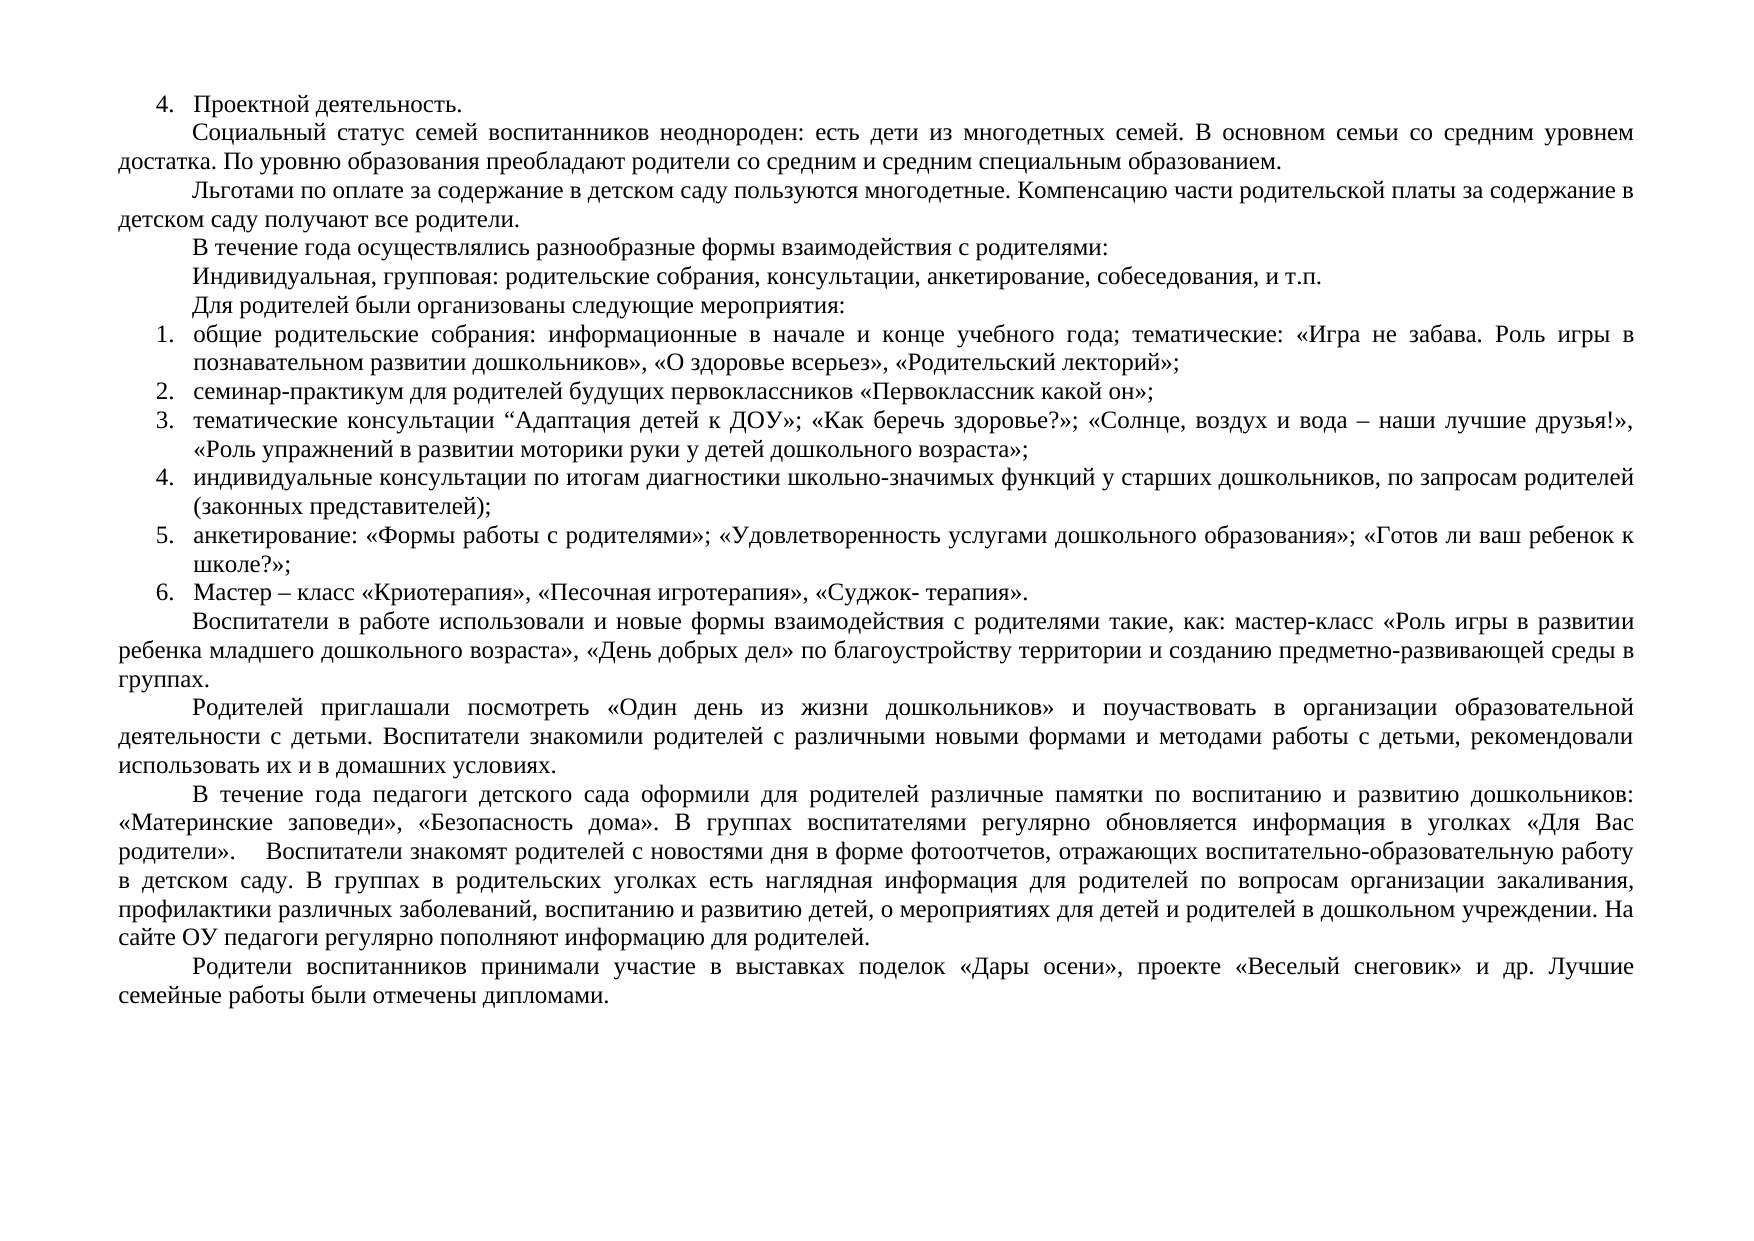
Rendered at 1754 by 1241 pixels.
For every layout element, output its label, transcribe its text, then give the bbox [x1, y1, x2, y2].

list анкетирование: «Формы работы с родителями»; «Удовлетворенность услугами дошкольного образования»; «Готов ли ваш ребенок к школе?»; [156, 520, 1636, 577]
text Для родителей были организованы следующие мероприятия: [118, 290, 1636, 319]
list тематические консультации “Адаптация детей к ДОУ»; «Как беречь здоровье?»; «Солнце, воздух и вода – наши лучшие друзья!», «Роль упражнений в развитии моторики руки у детей дошкольного возраста»; [156, 405, 1636, 462]
text В течение года осуществлялись разнообразные формы взаимодействия с родителями: [118, 232, 1636, 261]
text Родителей приглашали посмотреть «Один день из жизни дошкольников» и поучаствовать в организации образовательной деятельности с детьми. Воспитатели знакомили родителей с различными новыми формами и методами работы с детьми, рекомендовали использовать их и в домашних условиях. [118, 692, 1636, 779]
list Мастер – класс «Криотерапия», «Песочная игротерапия», «Суджок- терапия». [156, 577, 1636, 606]
text Воспитатели в работе использовали и новые формы взаимодействия с родителями такие, как: мастер-класс «Роль игры в развитии ребенка младшего дошкольного возраста», «День добрых дел» по благоустройству территории и созданию предметно-развивающей среды в группах. [118, 606, 1636, 692]
list семинар-практикум для родителей будущих первоклассников «Первоклассник какой он»; [156, 376, 1636, 405]
text Льготами по оплате за содержание в детском саду пользуются многодетные. Компенсацию части родительской платы за содержание в детском саду получают все родители. [118, 175, 1636, 232]
text Индивидуальная, групповая: родительские собрания, консультации, анкетирование, собеседования, и т.п. [118, 261, 1636, 290]
text В течение года педагоги детского сада оформили для родителей различные памятки по воспитанию и развитию дошкольников: «Материнские заповеди», «Безопасность дома». В группах воспитателями регулярно обновляется информация в уголках «Для Вас родители». Воспитатели знакомят родителей с новостями дня в форме фотоотчетов, отражающих воспитательно-образовательную работу в детском саду. В группах в родительских уголках есть наглядная информация для родителей по вопросам организации закаливания, профилактики различных заболеваний, воспитанию и развитию детей, о мероприятиях для детей и родителей в дошкольном учреждении. На сайте ОУ педагоги регулярно пополняют информацию для родителей. [118, 779, 1636, 951]
list индивидуальные консультации по итогам диагностики школьно-значимых функций у старших дошкольников, по запросам родителей (законных представителей); [156, 462, 1636, 520]
list Проектной деятельность. [156, 89, 1636, 117]
text Родители воспитанников принимали участие в выставках поделок «Дары осени», проекте «Веселый снеговик» и др. Лучшие семейные работы были отмечены дипломами. [118, 951, 1636, 1009]
text Социальный статус семей воспитанников неоднороден: есть дети из многодетных семей. В основном семьи со средним уровнем достатка. По уровню образования преобладают родители со средним и средним специальным образованием. [118, 117, 1636, 175]
list общие родительские собрания: информационные в начале и конце учебного года; тематические: «Игра не забава. Роль игры в познавательном развитии дошкольников», «О здоровье всерьез», «Родительский лекторий»; [156, 319, 1636, 376]
